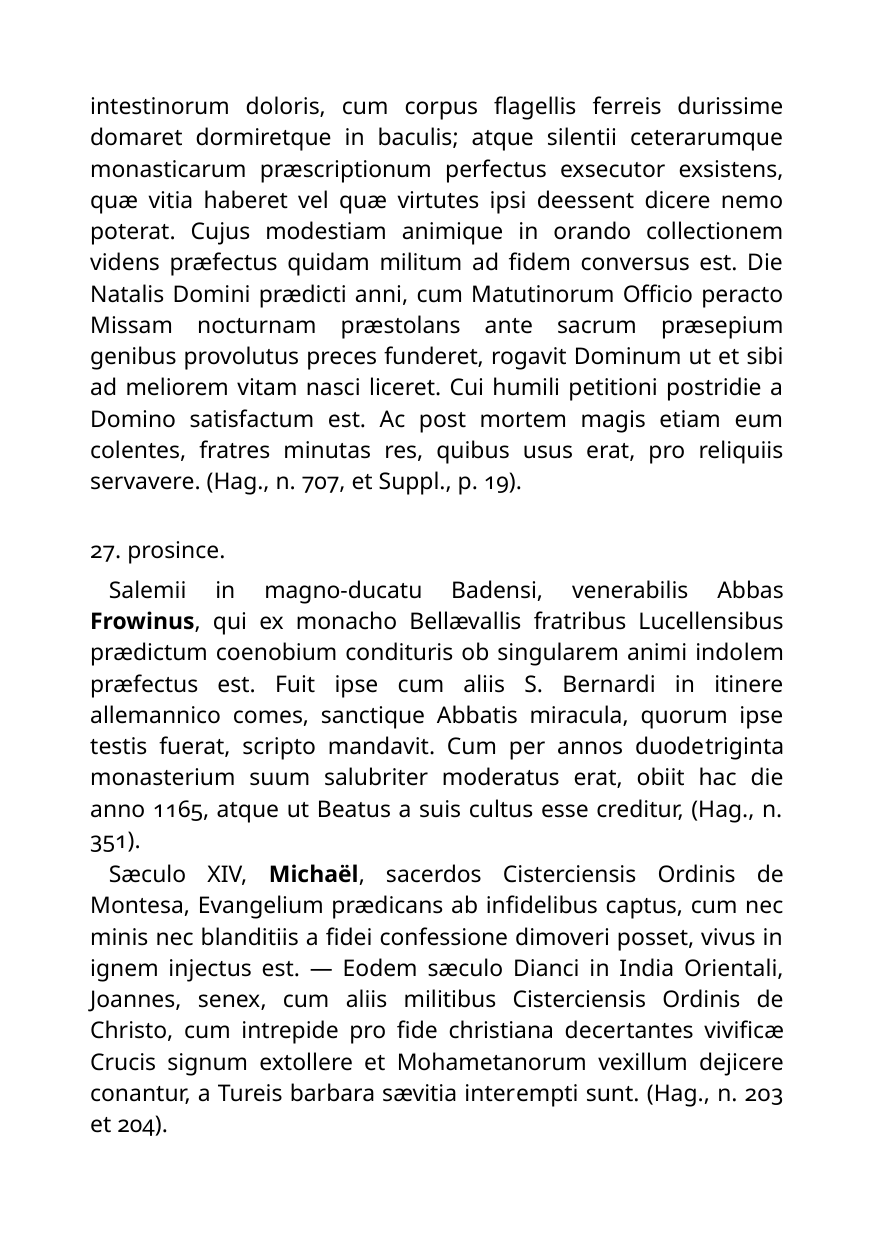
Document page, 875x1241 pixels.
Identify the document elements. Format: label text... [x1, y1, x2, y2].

text Sæculo XIV, Michaël, sacerdos Cisterciensis Ordinis de Montesa, Evangelium prædicans ab infidelibus captus, cum nec minis nec blanditiis a fidei confessione dimoveri posset, vivus in ignem injectus est. — Eodem sæculo Dianci in India Orientali, Joannes, senex, cum aliis militibus Cisterciensis Ordinis de Christo, cum intrepide pro fide christiana decer­tantes vivificæ Crucis signum extollere et Mohametanorum vexillum dejicere conantur, a Tureis barbara sævitia inter­empti sunt. (Hag., n. 2o3 et 204). [90, 858, 784, 1139]
text 27. prosince. [90, 533, 784, 565]
text Salemii in magno-ducatu Badensi, venerabilis Abbas Frowinus, qui ex monacho Bellævallis fratribus Lucellensibus prædictum coenobium condituris ob singularem animi indo­lem præfectus est. Fuit ipse cum aliis S. Bernardi in itinere allemannico comes, sanctique Abbatis miracula, quorum ipse testis fuerat, scripto mandavit. Cum per annos duode­triginta monasterium suum salubriter moderatus erat, obiit hac die anno 1165, atque ut Beatus a suis cultus esse creditur, (Hag., n. 351). [90, 574, 784, 855]
text intestinorum doloris, cum corpus flagellis ferreis durissime domaret dormiretque in baculis; atque silentii ceterarumque monasticarum præscriptionum perfectus exsecutor exsistens, quæ vitia haberet vel quæ virtutes ipsi deessent dicere nemo poterat. Cujus modestiam animique in orando collectionem videns præfectus quidam militum ad fidem conversus est. Die Natalis Domini prædicti anni, cum Matutinorum Officio peracto Missam nocturnam præstolans ante sacrum præsepium genibus provolutus preces funderet, rogavit Dominum ut et sibi ad meliorem vitam nasci liceret. Cui humili petitioni postridie a Domino satisfactum est. Ac post mortem magis etiam eum colentes, fratres minutas res, quibus usus erat, pro reliquiis servavere. (Hag., n. 707, et Suppl., p. 19). [90, 90, 784, 496]
